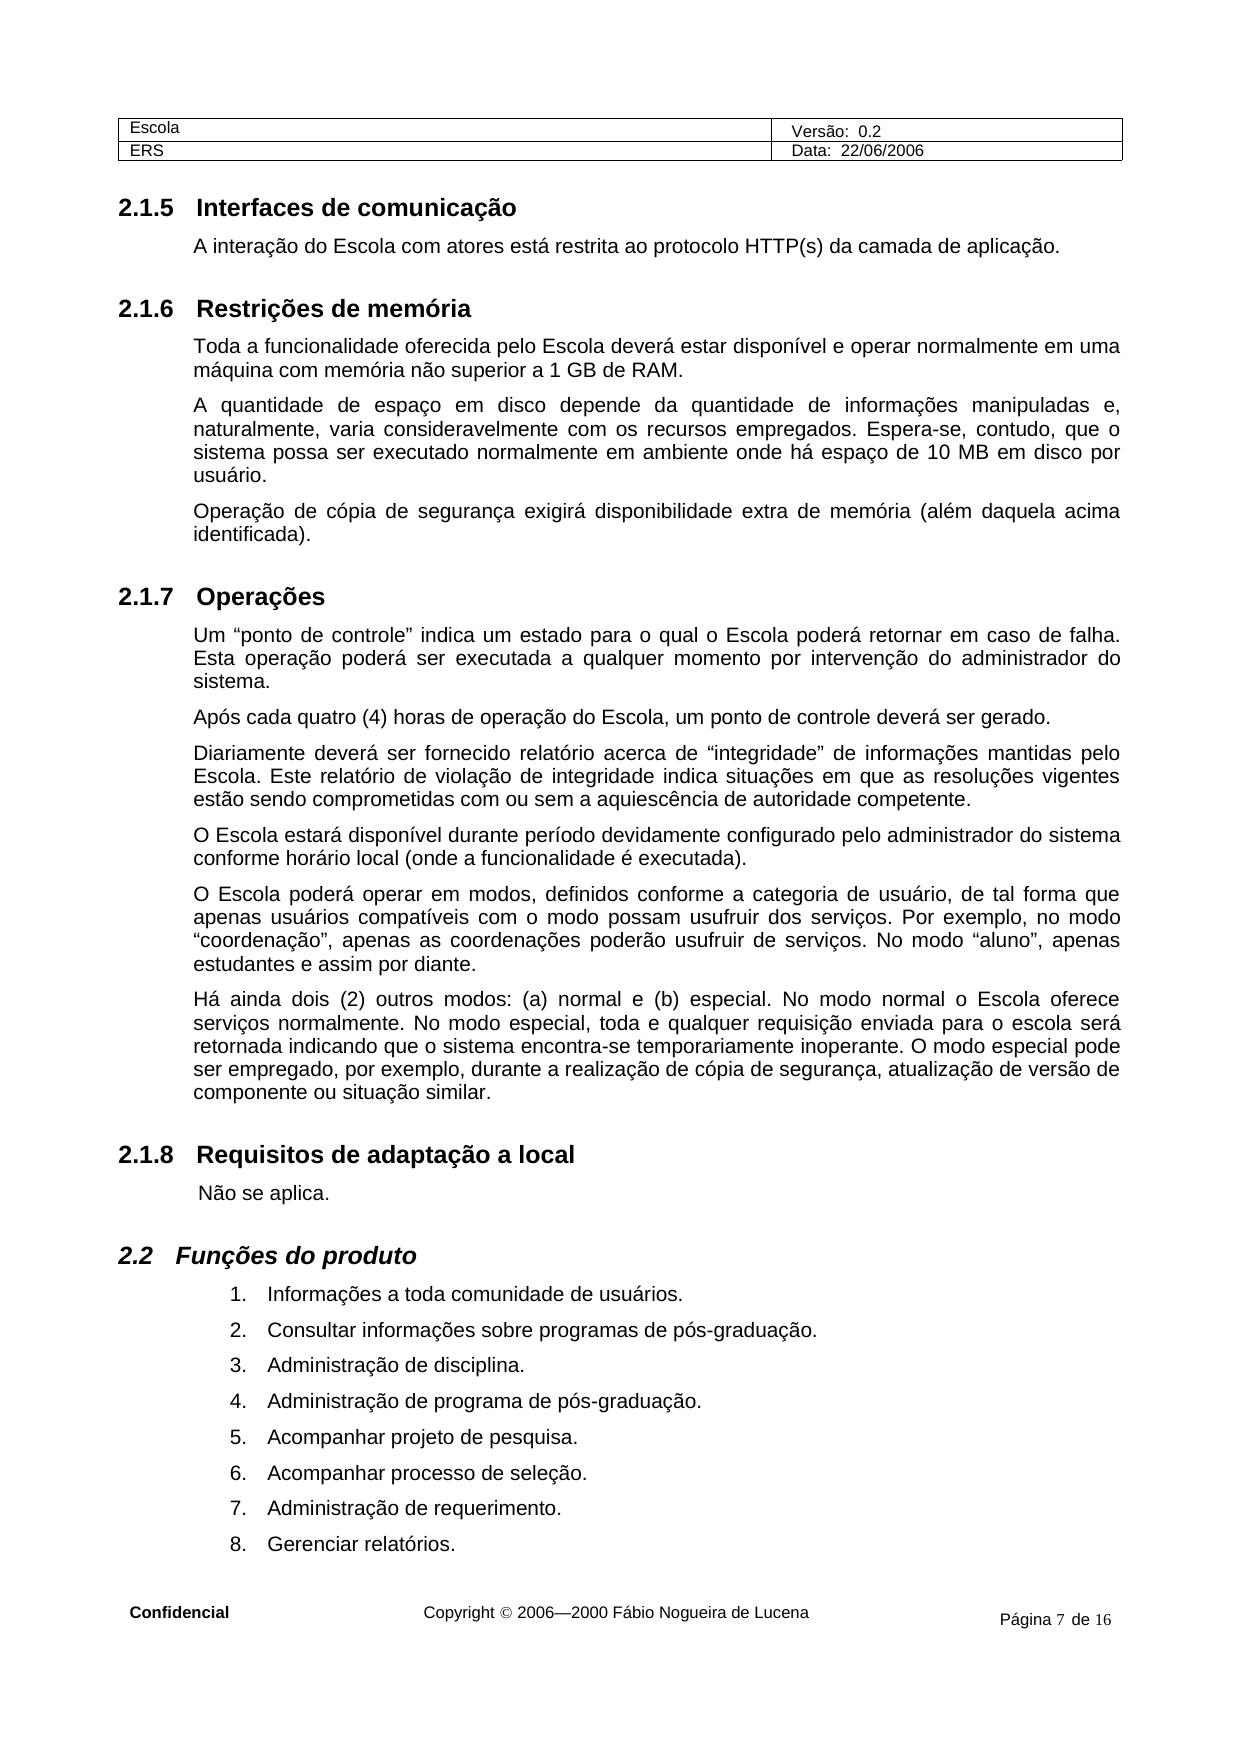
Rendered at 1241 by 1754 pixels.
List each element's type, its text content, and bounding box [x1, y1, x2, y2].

text O Escola poderá operar em modos, definidos conforme a categoria de usuário, de tal forma que apenas usuários compatíveis com o modo possam usufruir dos serviços. Por exemplo, no modo “coordenação”, apenas as coordenações poderão usufruir de serviços. No modo “aluno”, apenas estudantes e assim por diante. [193, 882, 1122, 975]
list Gerenciar relatórios. [229, 1533, 1122, 1556]
list Administração de programa de pós-graduação. [229, 1390, 1122, 1413]
text Operação de cópia de segurança exigirá disponibilidade extra de memória (além daquela acima identificada). [193, 499, 1122, 546]
subtitle Funções do produto [118, 1242, 1122, 1270]
subtitle Interfaces de comunicação [118, 194, 1122, 222]
text Toda a funcionalidade oferecida pelo Escola deverá estar disponível e operar normalmente em uma máquina com memória não superior a 1 GB de RAM. [193, 335, 1122, 381]
text Um “ponto de controle” indica um estado para o qual o Escola poderá retornar em caso de falha. Esta operação poderá ser executada a qualquer momento por intervenção do administrador do sistema. [193, 623, 1122, 693]
list Administração de disciplina. [229, 1354, 1122, 1377]
text Após cada quatro (4) horas de operação do Escola, um ponto de controle deverá ser gerado. [193, 706, 1122, 729]
text Não se aplica. [118, 1182, 1122, 1205]
text Diariamente deverá ser fornecido relatório acerca de “integridade” de informações mantidas pelo Escola. Este relatório de violação de integridade indica situações em que as resoluções vigentes estão sendo comprometidas com ou sem a aquiescência de autoridade competente. [193, 741, 1122, 811]
text A quantidade de espaço em disco depende da quantidade de informações manipuladas e, naturalmente, varia consideravelmente com os recursos empregados. Espera-se, contudo, que o sistema possa ser executado normalmente em ambiente onde há espaço de 10 MB em disco por usuário. [193, 394, 1122, 487]
list Consultar informações sobre programas de pós-graduação. [229, 1318, 1122, 1341]
text A interação do Escola com atores está restrita ao protocolo HTTP(s) da camada de aplicação. [193, 234, 1122, 257]
text Há ainda dois (2) outros modos: (a) normal e (b) especial. No modo normal o Escola oferece serviços normalmente. No modo especial, toda e qualquer requisição enviada para o escola será retornada indicando que o sistema encontra-se temporariamente inoperante. O modo especial pode ser empregado, por exemplo, durante a realização de cópia de segurança, atualização de versão de componente ou situação similar. [193, 988, 1122, 1104]
subtitle Requisitos de adaptação a local [118, 1141, 1122, 1169]
list Acompanhar processo de seleção. [229, 1461, 1122, 1484]
list Administração de requerimento. [229, 1497, 1122, 1520]
list Informações a toda comunidade de usuários. [229, 1282, 1122, 1306]
subtitle Restrições de memória [118, 295, 1122, 323]
text O Escola estará disponível durante período devidamente configurado pelo administrador do sistema conforme horário local (onde a funcionalidade é executada). [193, 823, 1122, 870]
list Acompanhar projeto de pesquisa. [229, 1425, 1122, 1449]
subtitle Operações [118, 583, 1122, 611]
